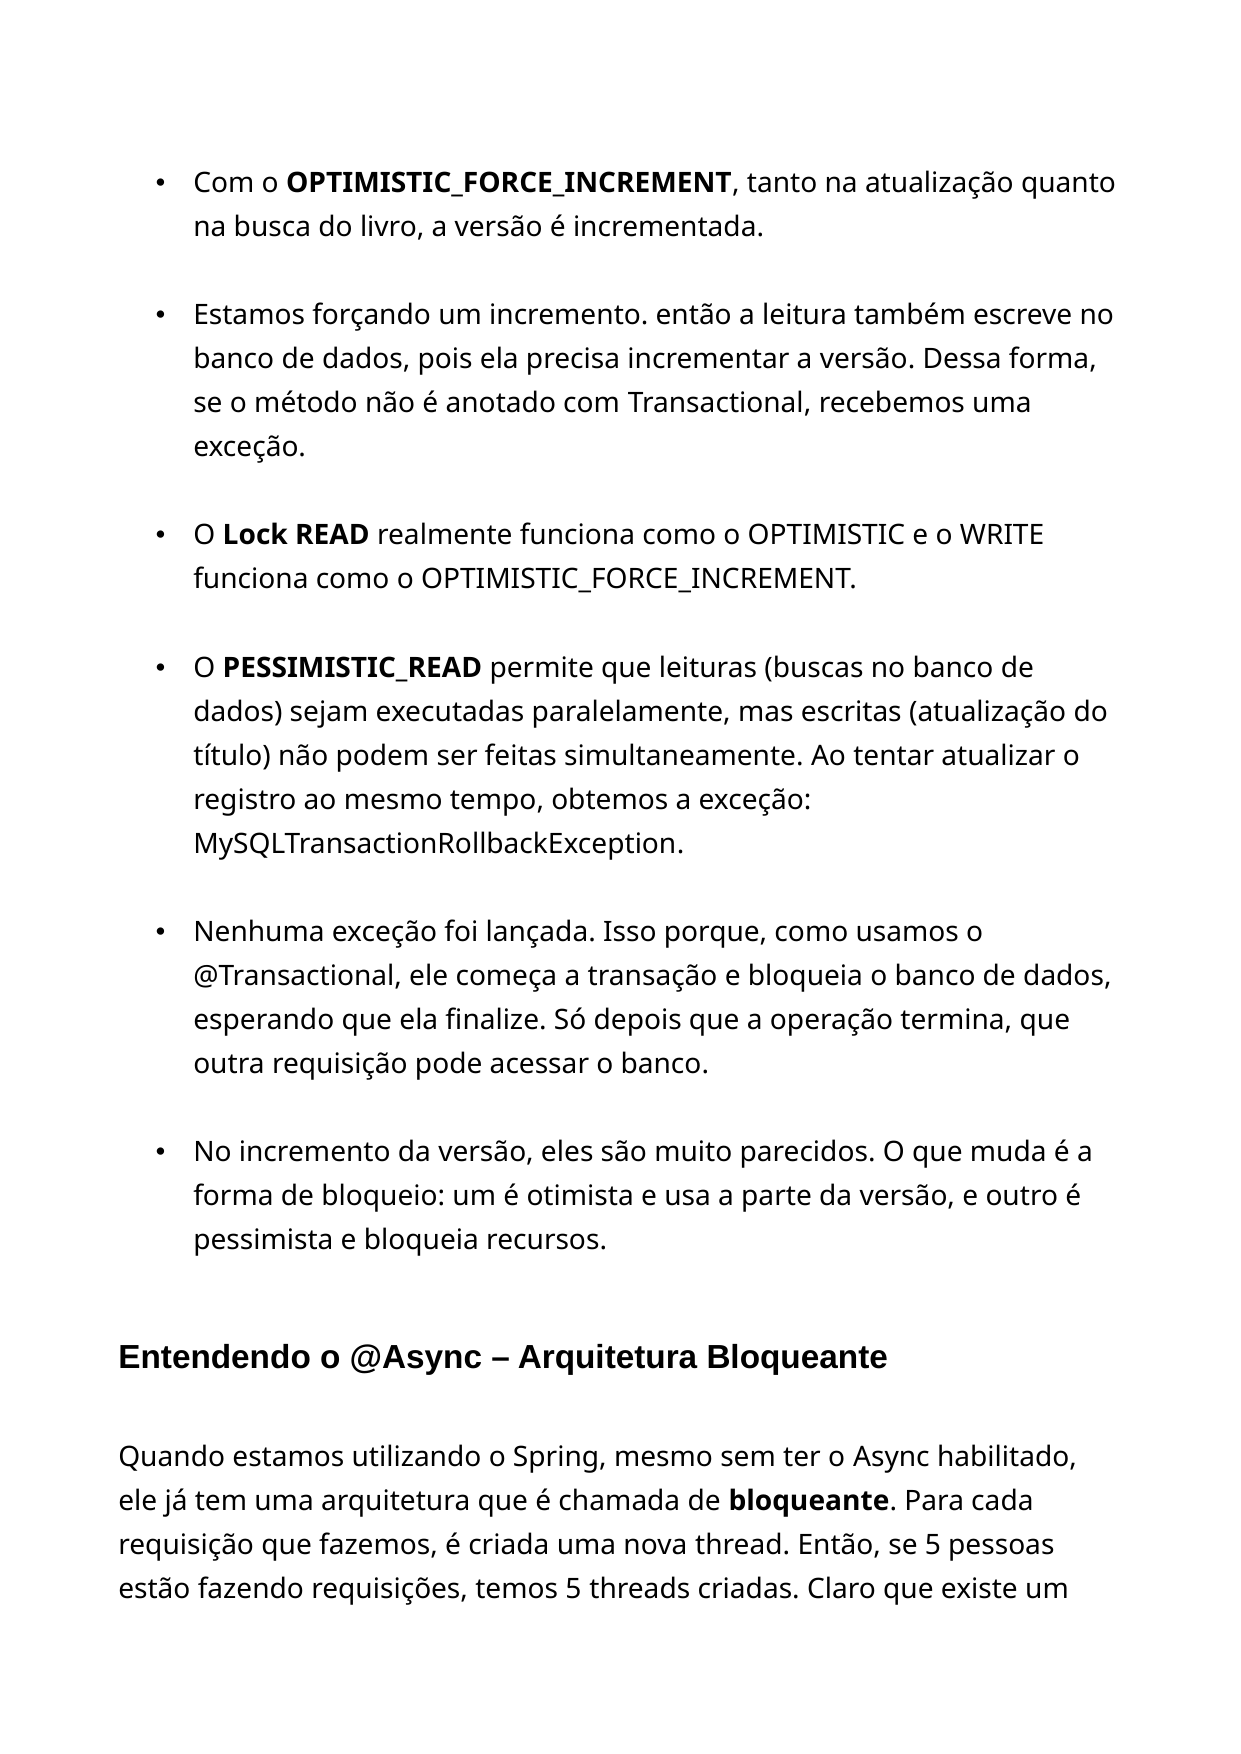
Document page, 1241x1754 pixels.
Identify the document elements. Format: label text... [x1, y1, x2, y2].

list Nenhuma exceção foi lançada. Isso porque, como usamos o @Transactional, ele começa a transação e bloqueia o banco de dados, esperando que ela finalize. Só depois que a operação termina, que outra requisição pode acessar o banco. [156, 911, 1122, 1082]
text Quando estamos utilizando o Spring, mesmo sem ter o Async habilitado, ele já tem uma arquitetura que é chamada de bloqueante. Para cada requisição que fazemos, é criada uma nova thread. Então, se 5 pessoas estão fazendo requisições, temos 5 threads criadas. Claro que existe um [118, 1436, 1122, 1607]
list O PESSIMISTIC_READ permite que leituras (buscas no banco de dados) sejam executadas paralelamente, mas escritas (atualização do título) não podem ser feitas simultaneamente. Ao tentar atualizar o registro ao mesmo tempo, obtemos a exceção: MySQLTransactionRollbackException. [156, 647, 1122, 861]
list O Lock READ realmente funciona como o OPTIMISTIC e o WRITE funciona como o OPTIMISTIC_FORCE_INCREMENT. [156, 515, 1122, 597]
list Estamos forçando um incremento. então a leitura também escreve no banco de dados, pois ela precisa incrementar a versão. Dessa forma, se o método não é anotado com Transactional, recebemos uma exceção. [156, 294, 1122, 465]
list No incremento da versão, eles são muito parecidos. O que muda é a forma de bloqueio: um é otimista e usa a parte da versão, e outro é pessimista e bloqueia recursos. [156, 1132, 1122, 1258]
list Com o OPTIMISTIC_FORCE_INCREMENT, tanto na atualização quanto na busca do livro, a versão é incrementada. [156, 162, 1122, 244]
subtitle Entendendo o @Async – Arquitetura Bloqueante [118, 1299, 1122, 1376]
